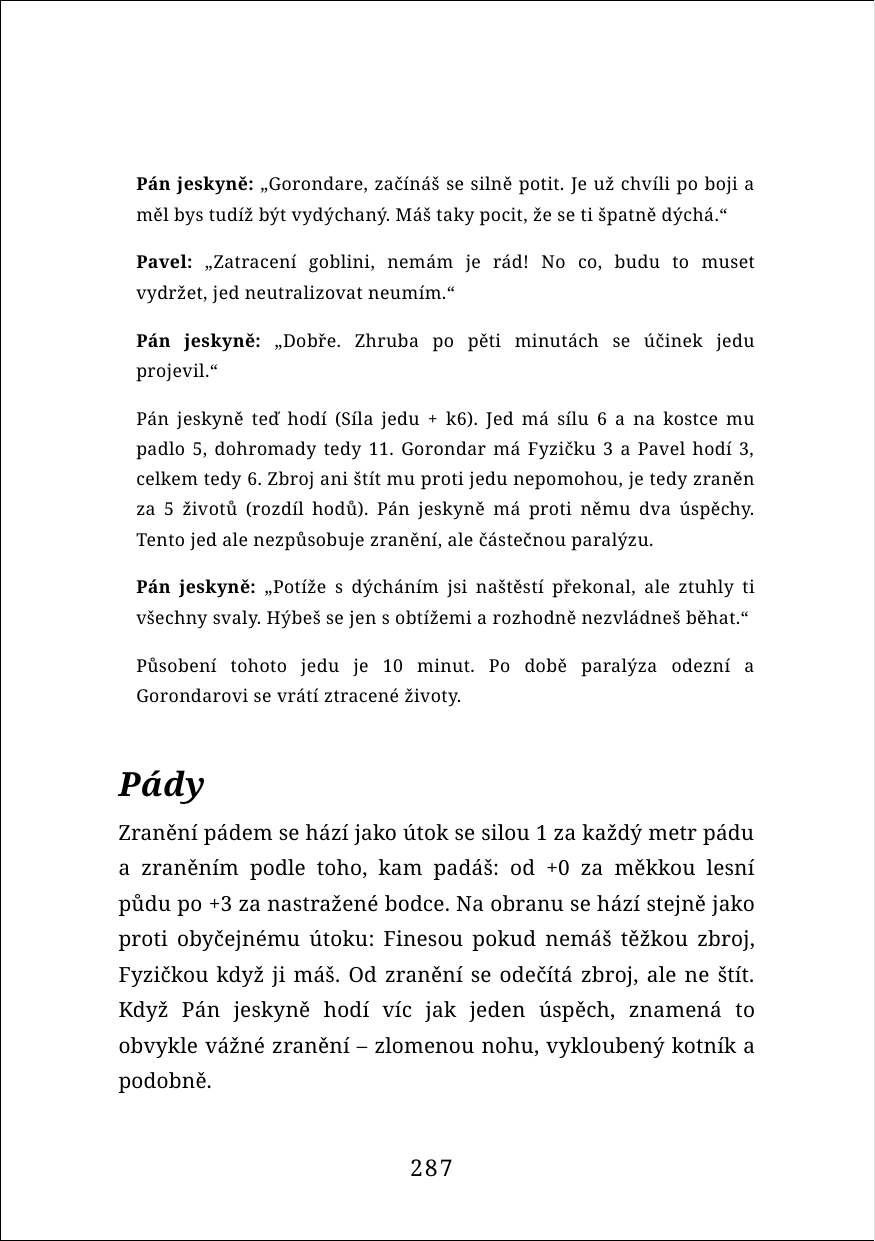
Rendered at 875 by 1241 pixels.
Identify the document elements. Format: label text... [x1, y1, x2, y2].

text Pán jeskyně: „Dobře. Zhruba po pěti minutách se účinek jedu projevil.“ [136, 328, 756, 382]
text Pavel: „Zatracení goblini, nemám je rád! No co, budu to muset vydržet, jed neutralizovat neumím.“ [136, 250, 756, 304]
subtitle Pády [118, 761, 756, 806]
text Pán jeskyně: „Potíže s dýcháním jsi naštěstí překonal, ale ztuhly ti všechny svaly. Hýbeš se jen s obtížemi a rozhodně nezvládneš běhat.“ [136, 575, 756, 629]
text Pán jeskyně teď hodí (Síla jedu + k6). Jed má sílu 6 a na kostce mu padlo 5, dohromady tedy 11. Gorondar má Fyzičku 3 a Pavel hodí 3, celkem tedy 6. Zbroj ani štít mu proti jedu nepomohou, je tedy zraněn za 5 životů (rozdíl hodů). Pán jeskyně má proti němu dva úspěchy. Tento jed ale nezpůsobuje zranění, ale částečnou paralýzu. [136, 406, 756, 551]
text Působení tohoto jedu je 10 minut. Po době paralýza odezní a Gorondarovi se vrátí ztracené životy. [136, 653, 756, 707]
text Pán jeskyně: „Gorondare, začínáš se silně potit. Je už chvíli po boji a měl bys tudíž být vydýchaný. Máš taky pocit, že se ti špatně dýchá.“ [136, 172, 756, 226]
text Zranění pádem se hází jako útok se silou 1 za každý metr pádu a zraněním podle toho, kam padáš: od +0 za měkkou lesní půdu po +3 za nastražené bodce. Na obranu se hází stejně jako proti obyčejnému útoku: Finesou pokud nemáš těžkou zbroj, Fyzičkou když ji máš. Od zranění se odečítá zbroj, ale ne štít. Když Pán jeskyně hodí víc jak jeden úspěch, znamená to obvykle vážné zranění – zlomenou nohu, vykloubený kotník a podobně. [118, 818, 756, 1095]
